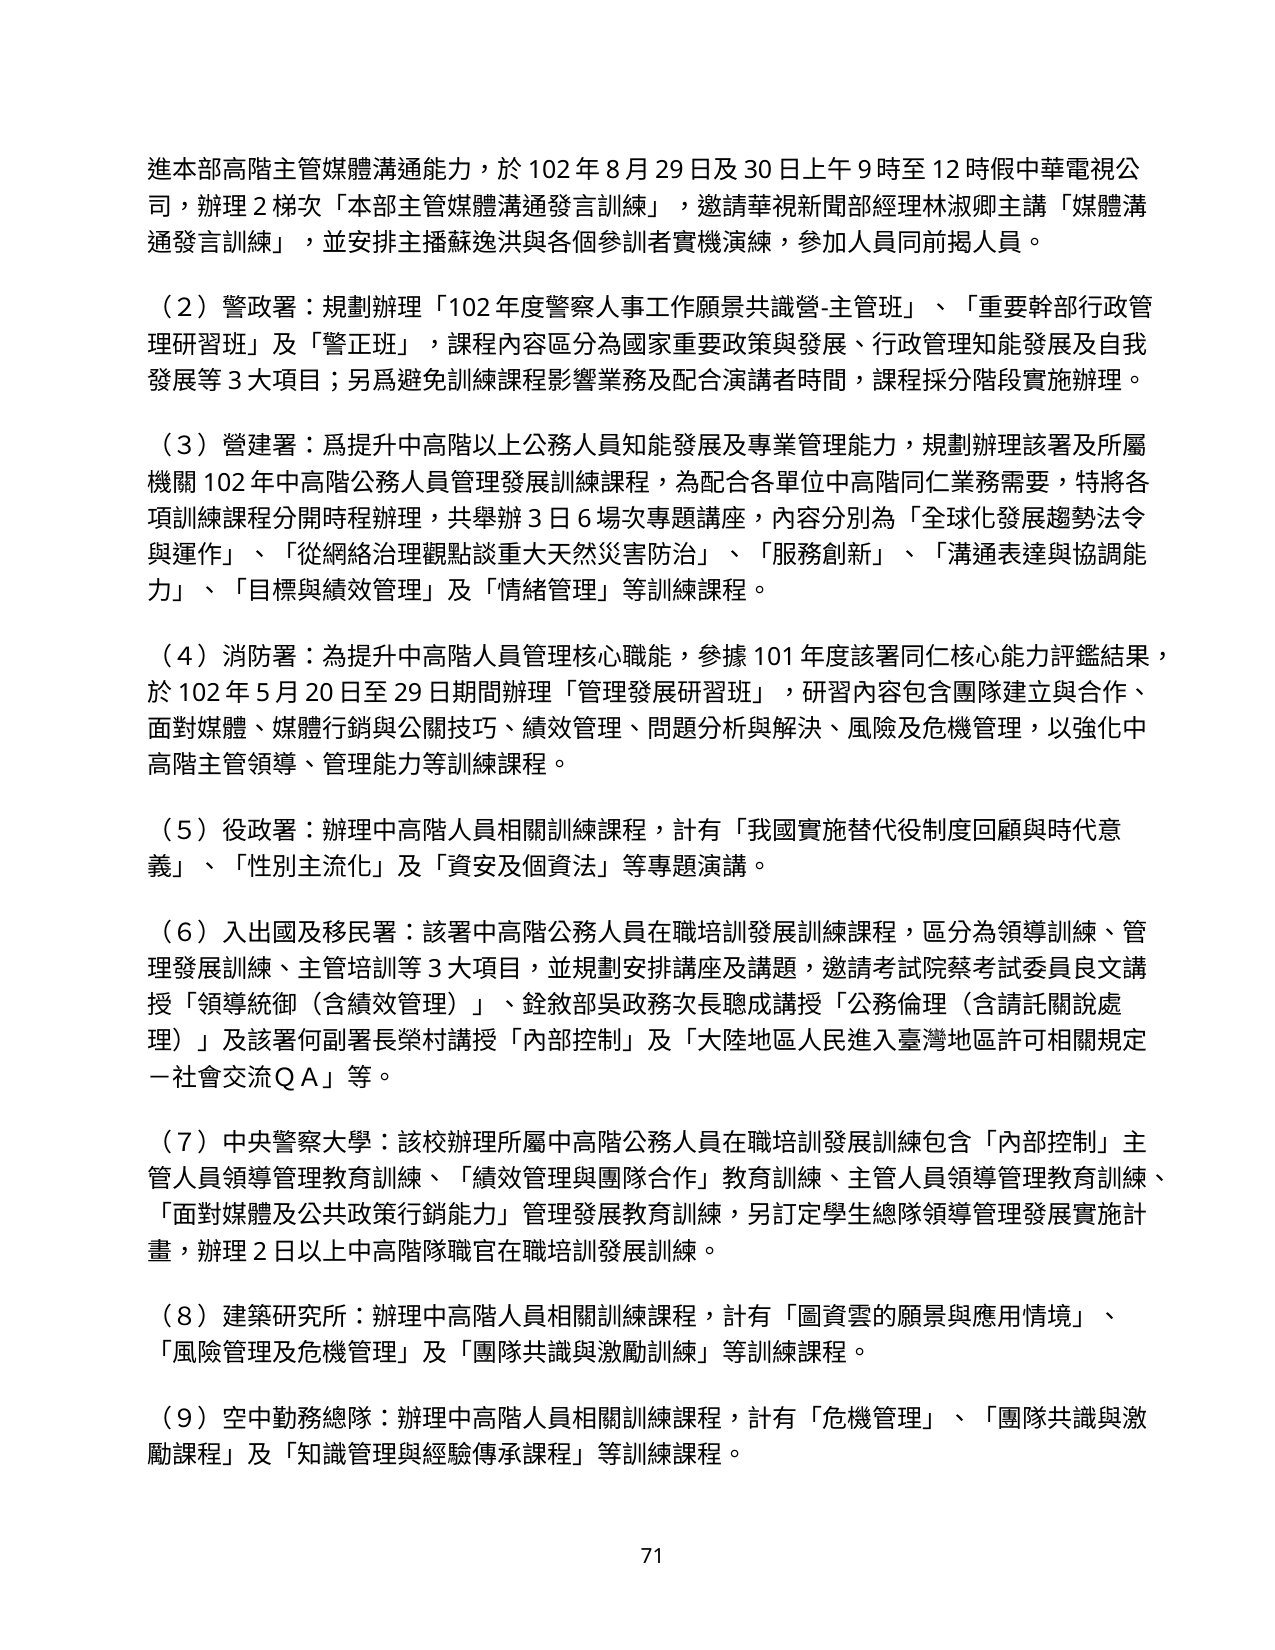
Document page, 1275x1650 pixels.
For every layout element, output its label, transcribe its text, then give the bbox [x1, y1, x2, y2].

text 進本部高階主管媒體溝通能力，於102年8月29日及30日上午9時至12時假中華電視公司，辦理2梯次「本部主管媒體溝通發言訓練」，邀請華視新聞部經理林淑卿主講「媒體溝通發言訓練」，並安排主播蘇逸洪與各個參訓者實機演練，參加人員同前揭人員。 [148, 150, 1157, 259]
text （３）營建署：爲提升中高階以上公務人員知能發展及專業管理能力，規劃辦理該署及所屬機關102年中高階公務人員管理發展訓練課程，為配合各單位中高階同仁業務需要，特將各項訓練課程分開時程辦理，共舉辦3日6場次專題講座，內容分別為「全球化發展趨勢法令與運作」、「從網絡治理觀點談重大天然災害防治」、「服務創新」、「溝通表達與協調能力」、「目標與績效管理」及「情緒管理」等訓練課程。 [148, 426, 1157, 607]
text （９）空中勤務總隊：辦理中高階人員相關訓練課程，計有「危機管理」、「團隊共識與激勵課程」及「知識管理與經驗傳承課程」等訓練課程。 [148, 1398, 1157, 1471]
text （２）警政署：規劃辦理「102年度警察人事工作願景共識營-主管班」、「重要幹部行政管理研習班」及「警正班」，課程內容區分為國家重要政策與發展、行政管理知能發展及自我發展等3大項目；另爲避免訓練課程影響業務及配合演講者時間，課程採分階段實施辦理。 [148, 288, 1157, 397]
text （８）建築研究所：辦理中高階人員相關訓練課程，計有「圖資雲的願景與應用情境」、「風險管理及危機管理」及「團隊共識與激勵訓練」等訓練課程。 [148, 1297, 1157, 1369]
text （５）役政署：辦理中高階人員相關訓練課程，計有「我國實施替代役制度回顧與時代意義」、「性別主流化」及「資安及個資法」等專題演講。 [148, 810, 1157, 883]
text （４）消防署：為提升中高階人員管理核心職能，參據101年度該署同仁核心能力評鑑結果，於102年5月20日至29日期間辦理「管理發展研習班」，研習內容包含團隊建立與合作、面對媒體、媒體行銷與公關技巧、績效管理、問題分析與解決、風險及危機管理，以強化中高階主管領導、管理能力等訓練課程。 [148, 636, 1157, 781]
text （７）中央警察大學：該校辦理所屬中高階公務人員在職培訓發展訓練包含「內部控制」主管人員領導管理教育訓練、「績效管理與團隊合作」教育訓練、主管人員領導管理教育訓練、「面對媒體及公共政策行銷能力」管理發展教育訓練，另訂定學生總隊領導管理發展實施計畫，辦理2日以上中高階隊職官在職培訓發展訓練。 [148, 1122, 1157, 1267]
text （６）入出國及移民署：該署中高階公務人員在職培訓發展訓練課程，區分為領導訓練、管理發展訓練、主管培訓等3大項目，並規劃安排講座及講題，邀請考試院蔡考試委員良文講授「領導統御（含績效管理）」、銓敘部吳政務次長聰成講授「公務倫理（含請託關說處理）」及該署何副署長榮村講授「內部控制」及「大陸地區人民進入臺灣地區許可相關規定－社會交流ＱＡ」等。 [148, 912, 1157, 1093]
